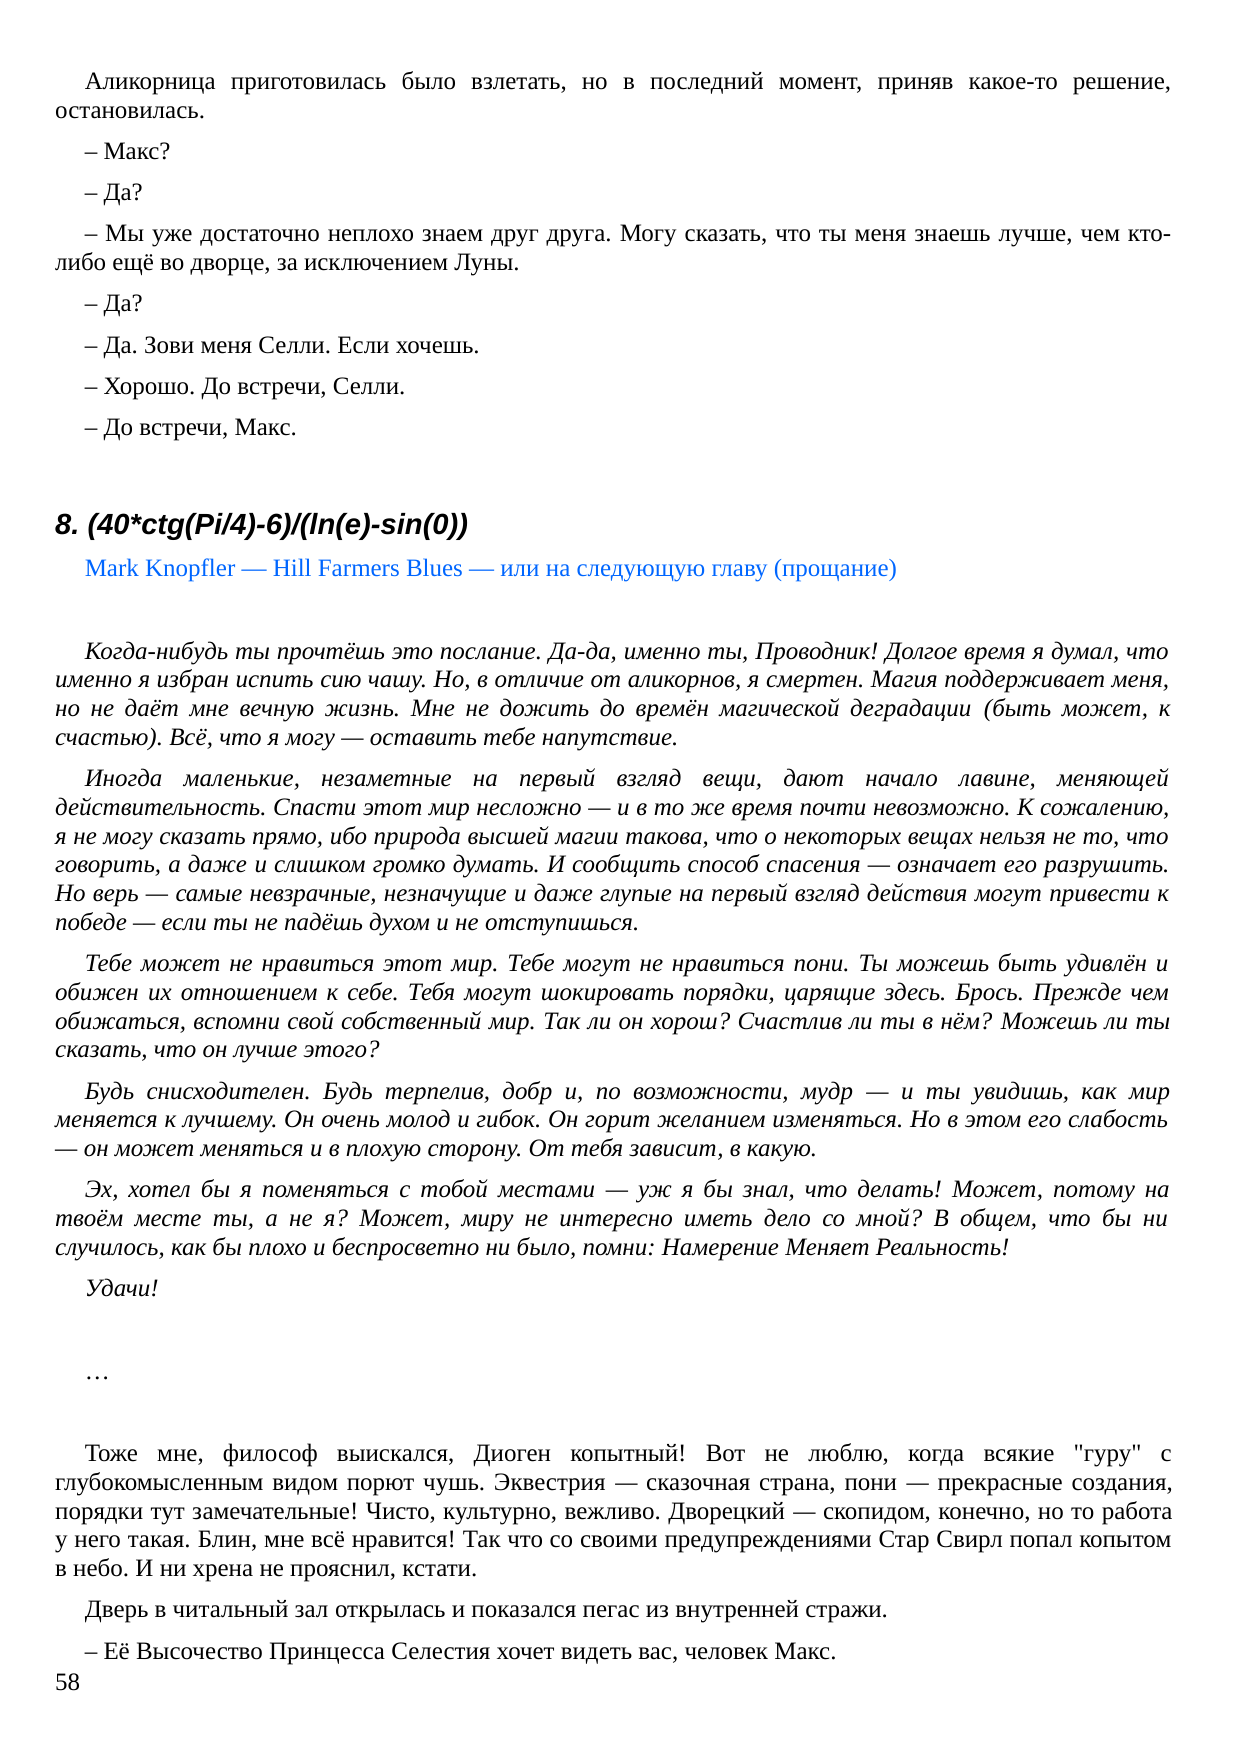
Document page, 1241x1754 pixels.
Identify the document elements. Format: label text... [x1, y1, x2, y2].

text – До встречи, Макс. [55, 412, 1173, 441]
text – Мы уже достаточно неплохо знаем друг друга. Могу сказать, что ты меня знаешь лучше, чем кто-либо ещё во дворце, за исключением Луны. [55, 218, 1173, 276]
text – Хорошо. До встречи, Селли. [55, 371, 1173, 400]
text – Да? [55, 177, 1173, 206]
text Когда-нибудь ты прочтёшь это послание. Да-да, именно ты, Проводник! Долгое время я думал, что именно я избран испить сию чашу. Но, в отличие от аликорнов, я смертен. Магия поддерживает меня, но не даёт мне вечную жизнь. Мне не дожить до времён магической деградации (быть может, к счастью). Всё, что я могу — оставить тебе напутствие. [55, 636, 1173, 751]
text Будь снисходителен. Будь терпелив, добр и, по возможности, мудр — и ты увидишь, как мир меняется к лучшему. Он очень молод и гибок. Он горит желанием изменяться. Но в этом его слабость — он может меняться и в плохую сторону. От тебя зависит, в какую. [55, 1076, 1173, 1162]
text – Макс? [55, 136, 1173, 165]
text – Да. Зови меня Селли. Если хочешь. [55, 330, 1173, 358]
subtitle 8. (40*ctg(Pi/4)-6)/(ln(e)-sin(0)) [55, 507, 1173, 541]
text … [55, 1356, 1173, 1384]
text Иногда маленькие, незаметные на первый взгляд вещи, дают начало лавине, меняющей действительность. Спасти этот мир несложно — и в то же время почти невозможно. К сожалению, я не могу сказать прямо, ибо природа высшей магии такова, что о некоторых вещах нельзя не то, что говорить, а даже и слишком громко думать. И сообщить способ спасения — означает его разрушить. Но верь — самые невзрачные, незначущие и даже глупые на первый взгляд действия могут привести к победе — если ты не падёшь духом и не отступишься. [55, 763, 1173, 936]
text Mark Knopfler — Hill Farmers Blues — или на следующую главу (прощание) [55, 553, 1173, 582]
text Дверь в читальный зал открылась и показался пегас из внутренней стражи. [55, 1594, 1173, 1623]
text Удачи! [55, 1273, 1173, 1302]
text – Её Высочество Принцесса Селестия хочет видеть вас, человек Макс. [55, 1636, 1173, 1664]
text – Да? [55, 288, 1173, 317]
text Аликорница приготовилась было взлетать, но в последний момент, приняв какое-то решение, остановилась. [55, 66, 1173, 123]
text Тоже мне, философ выискался, Диоген копытный! Вот не люблю, когда всякие "гуру" с глубокомысленным видом порют чушь. Эквестрия — сказочная страна, пони — прекрасные создания, порядки тут замечательные! Чисто, культурно, вежливо. Дворецкий — скопидом, конечно, но то работа у него такая. Блин, мне всё нравится! Так что со своими предупреждениями Стар Свирл попал копытом в небо. И ни хрена не прояснил, кстати. [55, 1438, 1173, 1582]
text Эх, хотел бы я поменяться с тобой местами — уж я бы знал, что делать! Может, потому на твоём месте ты, а не я? Может, миру не интересно иметь дело со мной? В общем, что бы ни случилось, как бы плохо и беспросветно ни было, помни: Намерение Меняет Реальность! [55, 1174, 1173, 1261]
text Тебе может не нравиться этот мир. Тебе могут не нравиться пони. Ты можешь быть удивлён и обижен их отношением к себе. Тебя могут шокировать порядки, царящие здесь. Брось. Прежде чем обижаться, вспомни свой собственный мир. Так ли он хорош? Счастлив ли ты в нём? Можешь ли ты сказать, что он лучше этого? [55, 948, 1173, 1063]
